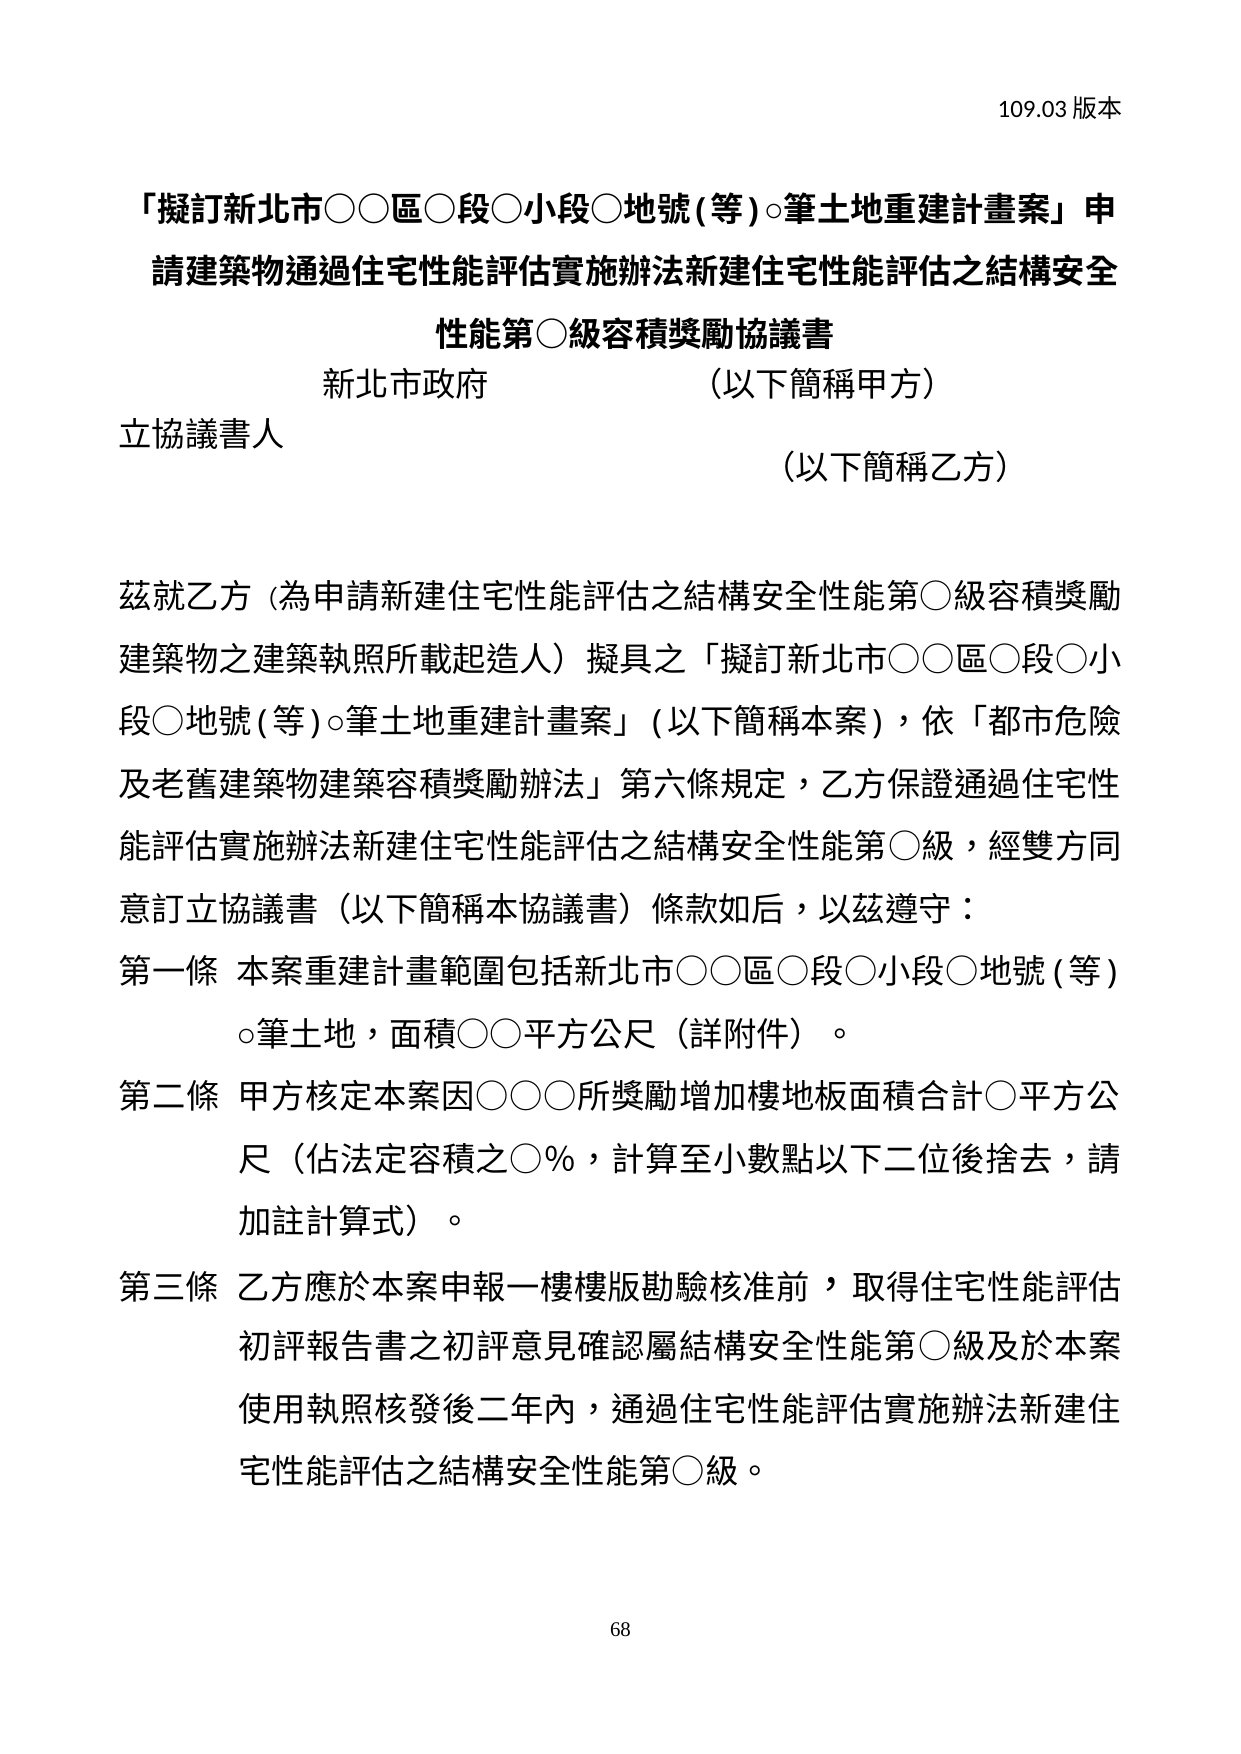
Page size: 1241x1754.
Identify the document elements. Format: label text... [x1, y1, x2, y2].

text 立協議書人 [118, 356, 1122, 521]
text （以下簡稱乙方） [322, 446, 1073, 488]
text 第一條 本案重建計畫範圍包括新北市○○區○段○小段○地號(等)○筆土地，面積○○平方公尺（詳附件）。 [118, 927, 1122, 1052]
text 茲就乙方（為申請新建住宅性能評估之結構安全性能第○級容積獎勵建築物之建築執照所載起造人）擬具之「擬訂新北市○○區○段○小段○地號(等)○筆土地重建計畫案」(以下簡稱本案)，依「都市危險及老舊建築物建築容積獎勵辦法」第六條規定，乙方保證通過住宅性能評估實施辦法新建住宅性能評估之結構安全性能第○級，經雙方同意訂立協議書（以下簡稱本協議書）條款如后，以茲遵守： [118, 552, 1122, 927]
text 「擬訂新北市○○區○段○小段○地號(等)○筆土地重建計畫案」申請建築物通過住宅性能評估實施辦法新建住宅性能評估之結構安全性能第○級容積獎勵協議書 [118, 165, 1122, 352]
text 新北市政府 （以下簡稱甲方） [322, 363, 1073, 405]
text 第二條 甲方核定本案因○○○所獎勵增加樓地板面積合計○平方公尺（佔法定容積之○％，計算至小數點以下二位後捨去，請加註計算式）。 [118, 1052, 1122, 1240]
text 第三條 乙方應於本案申報一樓樓版勘驗核准前，取得住宅性能評估初評報告書之初評意見確認屬結構安全性能第○級及於本案使用執照核發後二年內，通過住宅性能評估實施辦法新建住宅性能評估之結構安全性能第○級。 [118, 1240, 1122, 1490]
